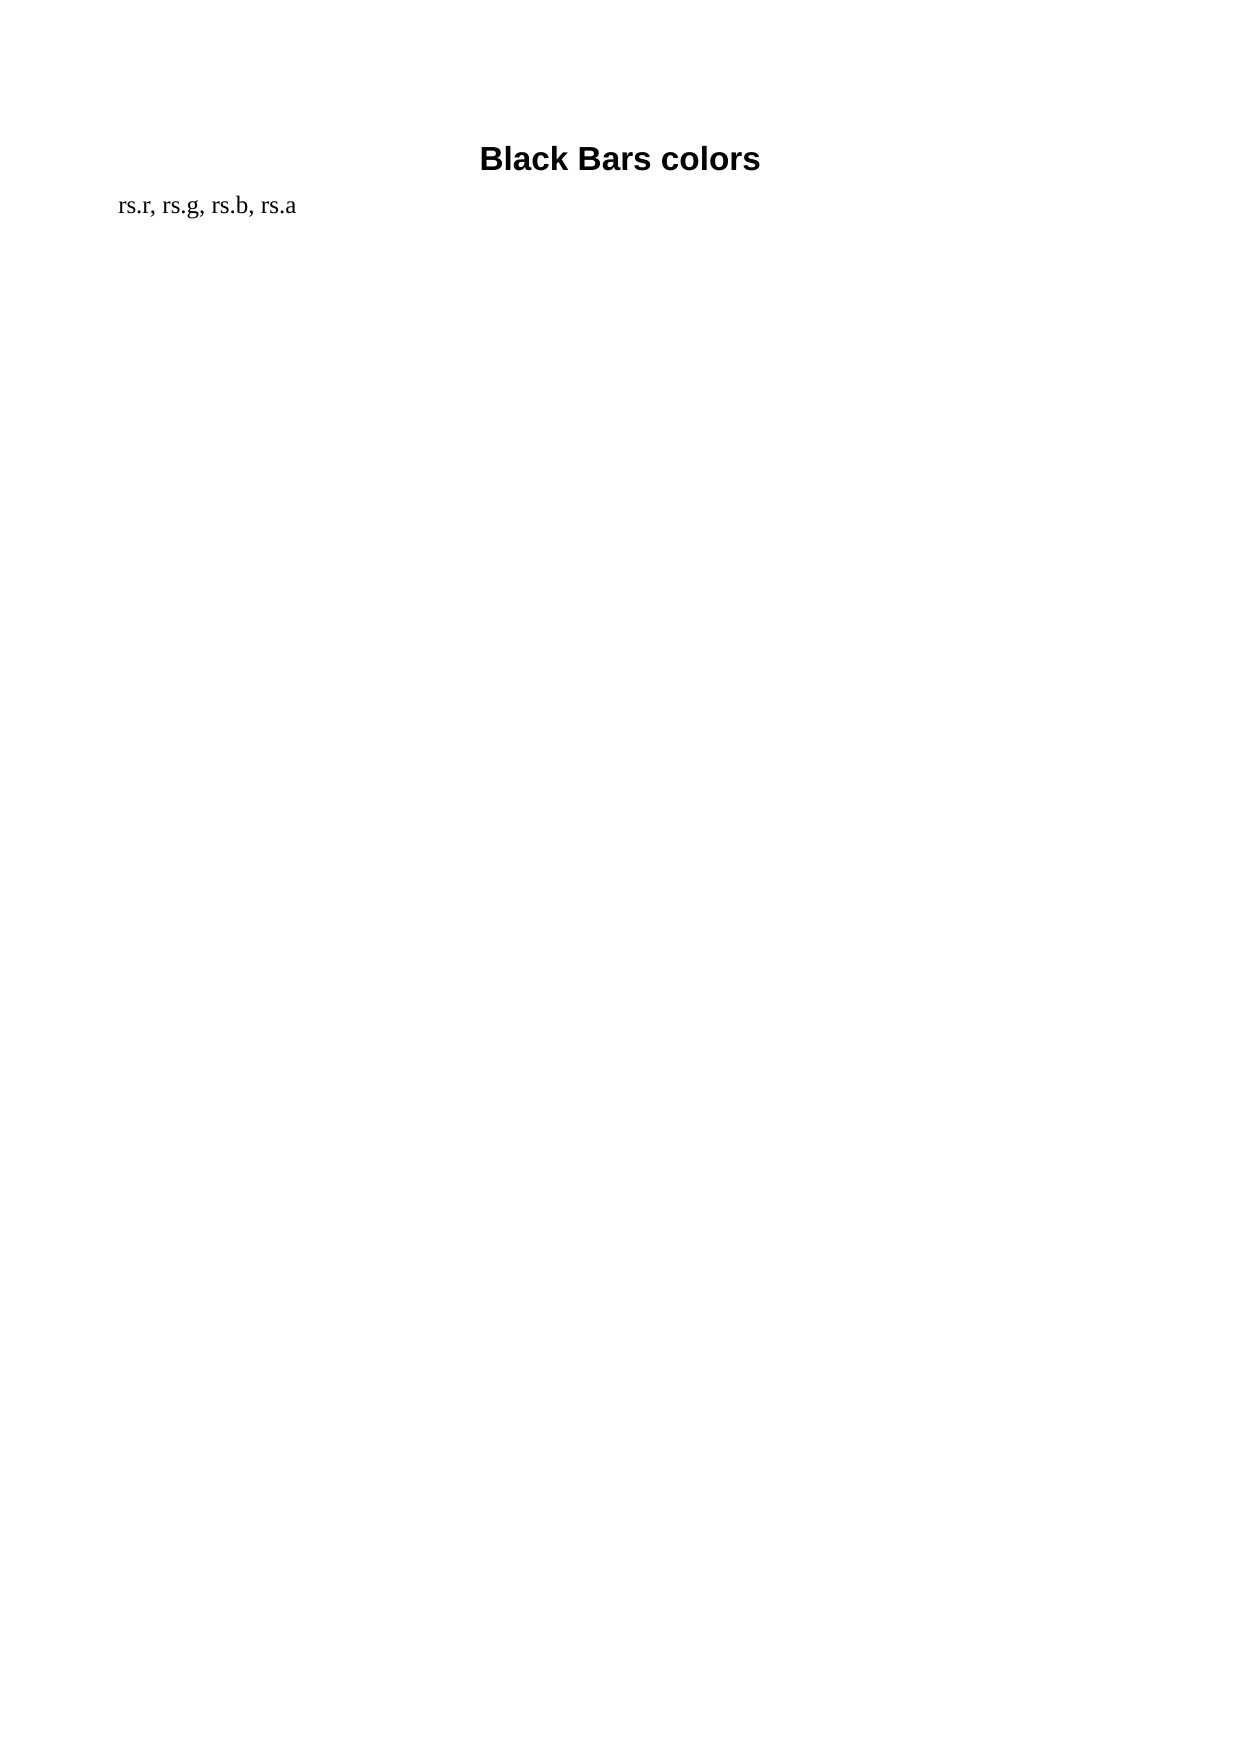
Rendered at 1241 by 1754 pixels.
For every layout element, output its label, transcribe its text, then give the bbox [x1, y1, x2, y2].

text rs.r, rs.g, rs.b, rs.a [118, 190, 1122, 219]
subtitle Black Bars colors [118, 139, 1122, 177]
